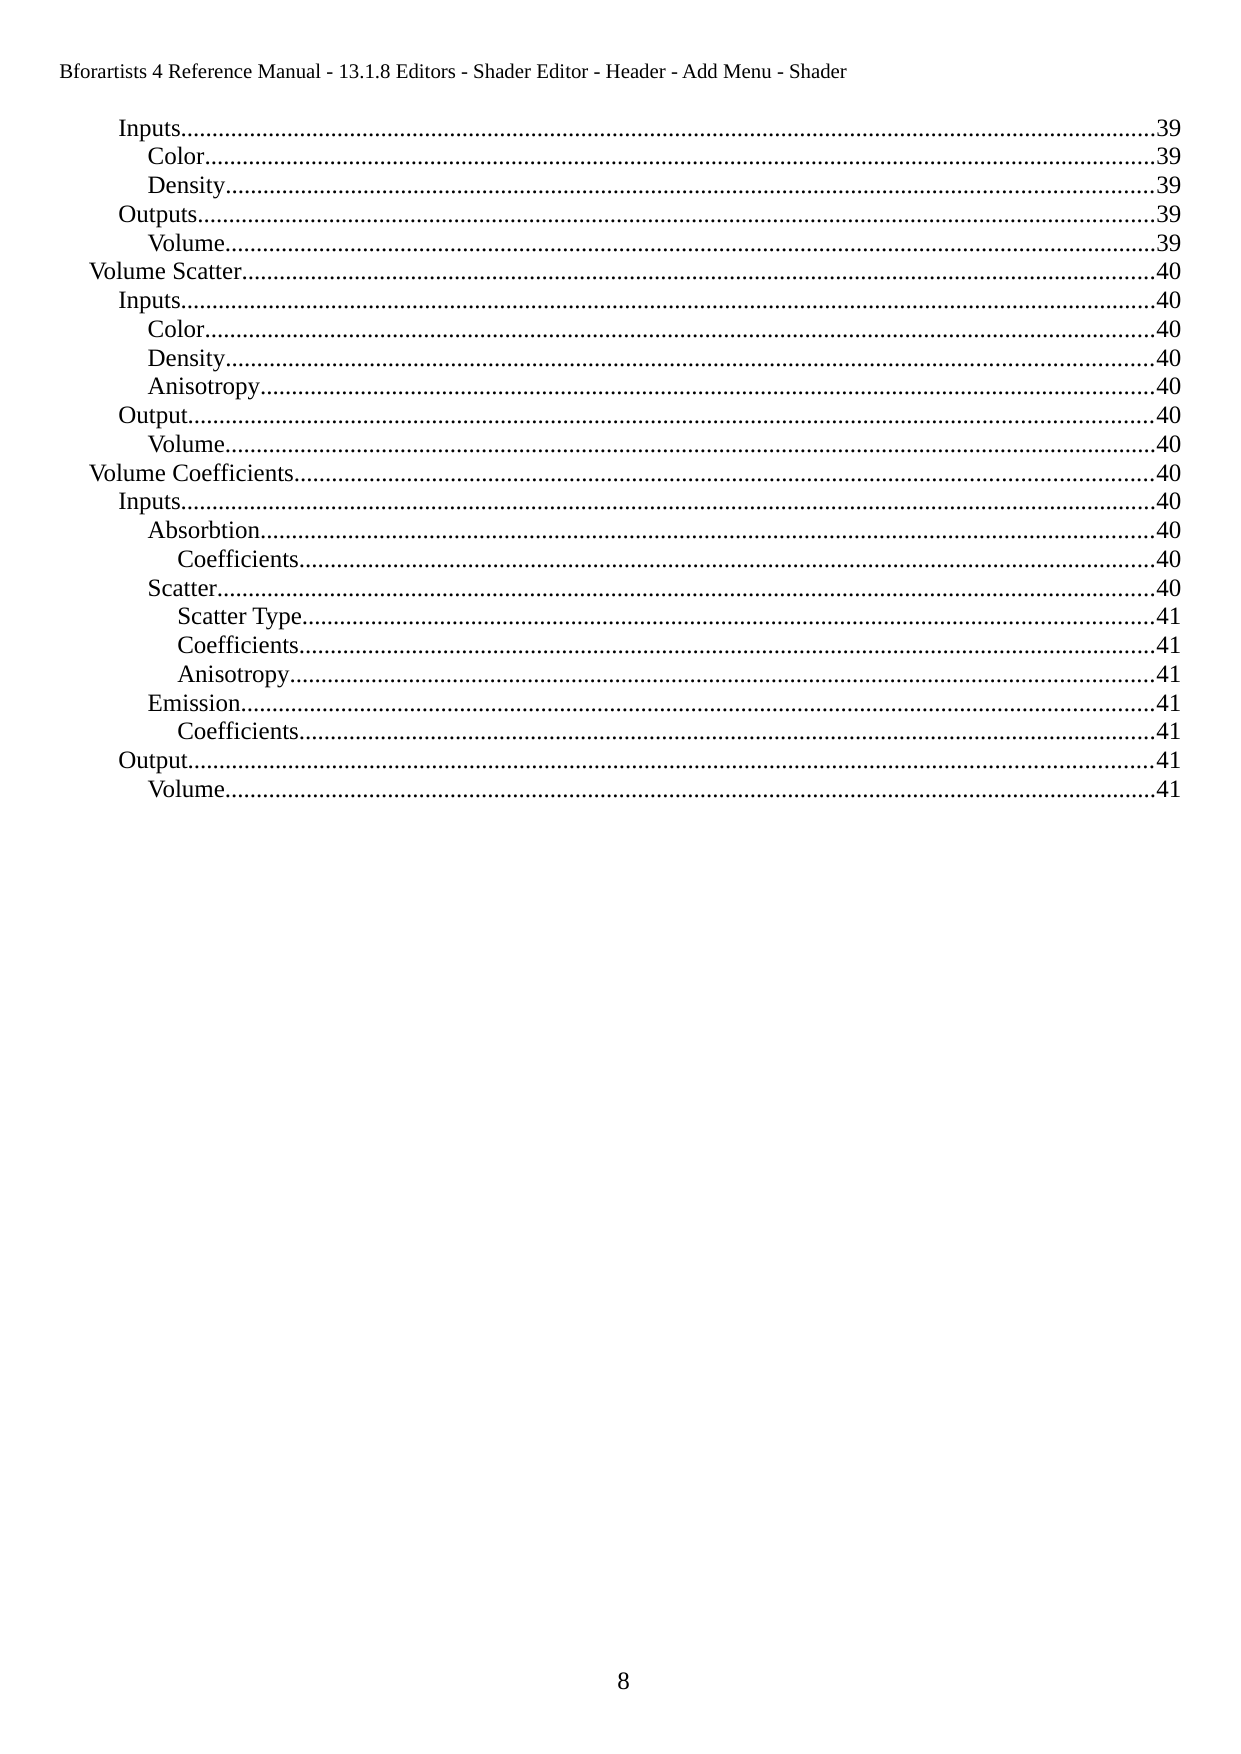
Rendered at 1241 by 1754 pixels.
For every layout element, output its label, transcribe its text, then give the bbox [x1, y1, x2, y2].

text Volume Scatter 40 [88, 256, 1181, 285]
text Volume 41 [147, 774, 1181, 803]
text Coefficients 40 [177, 544, 1181, 573]
text Output 40 [118, 400, 1181, 429]
text Coefficients 41 [177, 630, 1181, 659]
text Volume 39 [147, 228, 1181, 256]
text Density 39 [147, 170, 1181, 199]
text Anisotropy 41 [177, 659, 1181, 688]
text Outputs 39 [118, 199, 1181, 228]
text Scatter Type 41 [177, 601, 1181, 630]
text Coefficients 41 [177, 716, 1181, 745]
text Color 39 [147, 141, 1181, 170]
text Emission 41 [147, 688, 1181, 716]
text Scatter 40 [147, 573, 1181, 601]
text Density 40 [147, 343, 1181, 371]
text Anisotropy 40 [147, 371, 1181, 400]
text Output 41 [118, 745, 1181, 774]
text Inputs 39 [118, 113, 1181, 141]
text Inputs 40 [118, 486, 1181, 515]
text Inputs 40 [118, 285, 1181, 314]
text Color 40 [147, 314, 1181, 343]
text Absorbtion 40 [147, 515, 1181, 544]
text Volume 40 [147, 429, 1181, 458]
text Volume Coefficients 40 [88, 458, 1181, 486]
